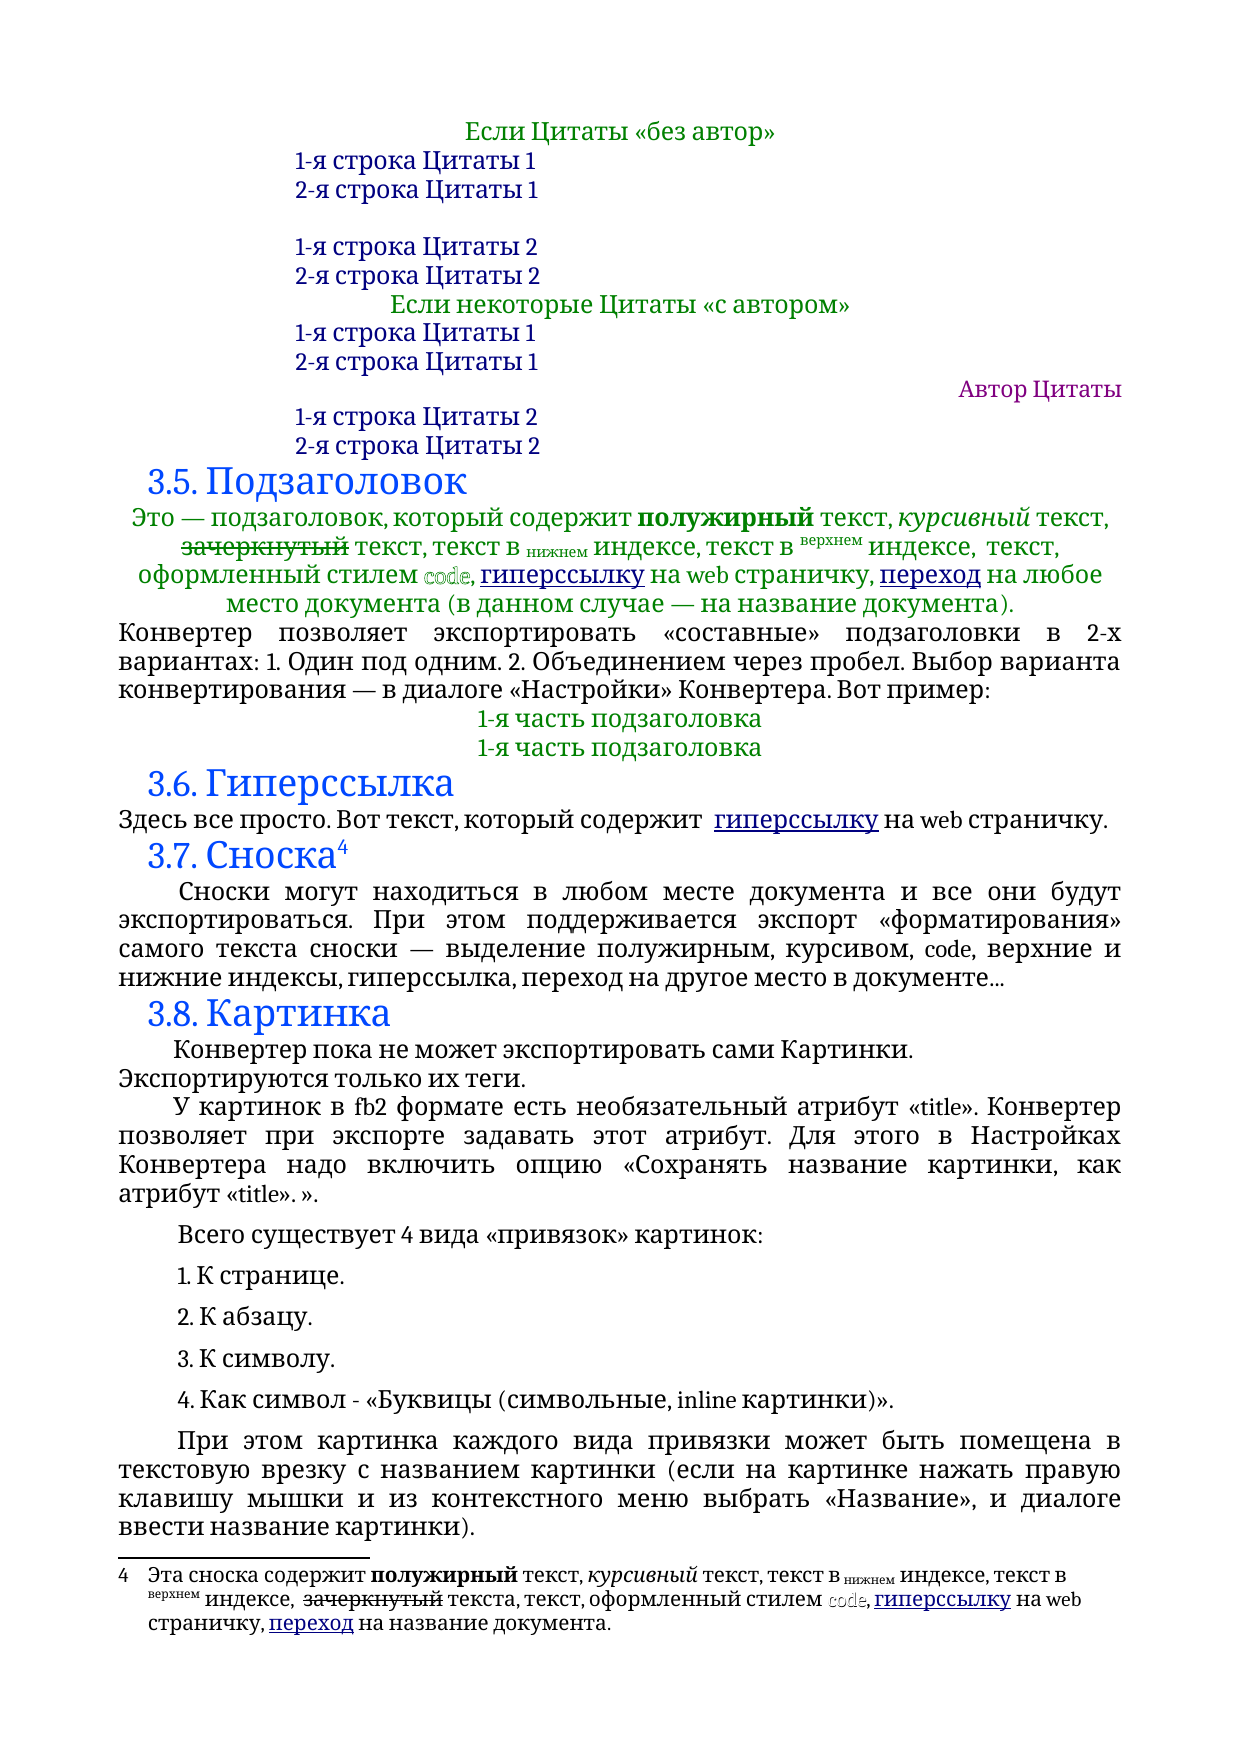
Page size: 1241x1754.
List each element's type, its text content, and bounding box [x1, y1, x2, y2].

text 4. Как символ - «Буквицы (символьные, inline картинки)». [118, 1386, 1122, 1414]
text 1-я строка Цитаты 2 [295, 403, 945, 432]
text 3.8. Картинка [148, 993, 1122, 1036]
subtitle 1-я часть подзаголовка [118, 705, 1122, 734]
text 1-я строка Цитаты 1 [295, 319, 945, 348]
text Автор Цитаты [325, 377, 1122, 403]
text 2-я строка Цитаты 1 [295, 348, 945, 377]
text 1-я строка Цитаты 1 [295, 147, 945, 176]
text 1-я строка Цитаты 2 [295, 233, 945, 262]
text Здесь все просто. Вот текст, который содержит гиперссылку на web страничку. [118, 806, 1122, 834]
subtitle Это — подзаголовок, который содержит полужирный текст, курсивный текст, зачеркнутый текст, текст в нижнем индексе, текст в верхнем индексе, текст, оформленный стилем code, гиперссылку на web страничку, переход на любое место документа (в данном случае — на название документа). [118, 504, 1122, 619]
text 1. К странице. [118, 1262, 1122, 1291]
text Конвертер пока не может экспортировать сами Картинки. Экспортируются только их теги. [118, 1036, 1122, 1093]
text 3. К символу. [118, 1344, 1122, 1373]
subtitle 1-я часть подзаголовка [118, 734, 1122, 763]
text 3.6. Гиперссылка [148, 763, 1122, 806]
text 2-я строка Цитаты 2 [295, 432, 945, 461]
text 2. К абзацу. [118, 1303, 1122, 1332]
text У картинок в fb2 формате есть необязательный атрибут «title». Конвертер позволяет при экспорте задавать этот атрибут. Для этого в Настройках Конвертера надо включить опцию «Сохранять название картинки, как атрибут «title». ». [118, 1093, 1122, 1208]
text Всего существует 4 вида «привязок» картинок: [118, 1221, 1122, 1249]
text 2-я строка Цитаты 1 [295, 176, 945, 204]
subtitle Если Цитаты «без автор» [118, 118, 1122, 147]
text Конвертер позволяет экспортировать «составные» подзаголовки в 2-х вариантах: 1. Один под одним. 2. Объединением через пробел. Выбор варианта конвертирования — в диалоге «Настройки» Конвертера. Вот пример: [118, 619, 1122, 705]
text При этом картинка каждого вида привязки может быть помещена в текстовую врезку с названием картинки (если на картинке нажать правую клавишу мышки и из контекстного меню выбрать «Название», и диалоге ввести название картинки). [118, 1427, 1122, 1542]
subtitle Если некоторые Цитаты «с автором» [118, 291, 1122, 319]
text 3.7. Сноска [148, 834, 1122, 878]
text 3.5. Подзаголовок [148, 461, 1122, 504]
text Эта сноска содержит полужирный текст, курсивный текст, текст в нижнем индексе, текст в верхнем индексе, зачеркнутый текста, текст, оформленный стилем code, гиперссылку на web страничку, переход на название документа. [118, 1564, 1122, 1636]
text 2-я строка Цитаты 2 [295, 262, 945, 291]
text Сноски могут находиться в любом месте документа и все они будут экспортироваться. При этом поддерживается экспорт «форматирования» самого текста сноски — выделение полужирным, курсивом, code, верхние и нижние индексы, гиперссылка, переход на другое место в документе... [118, 878, 1122, 993]
